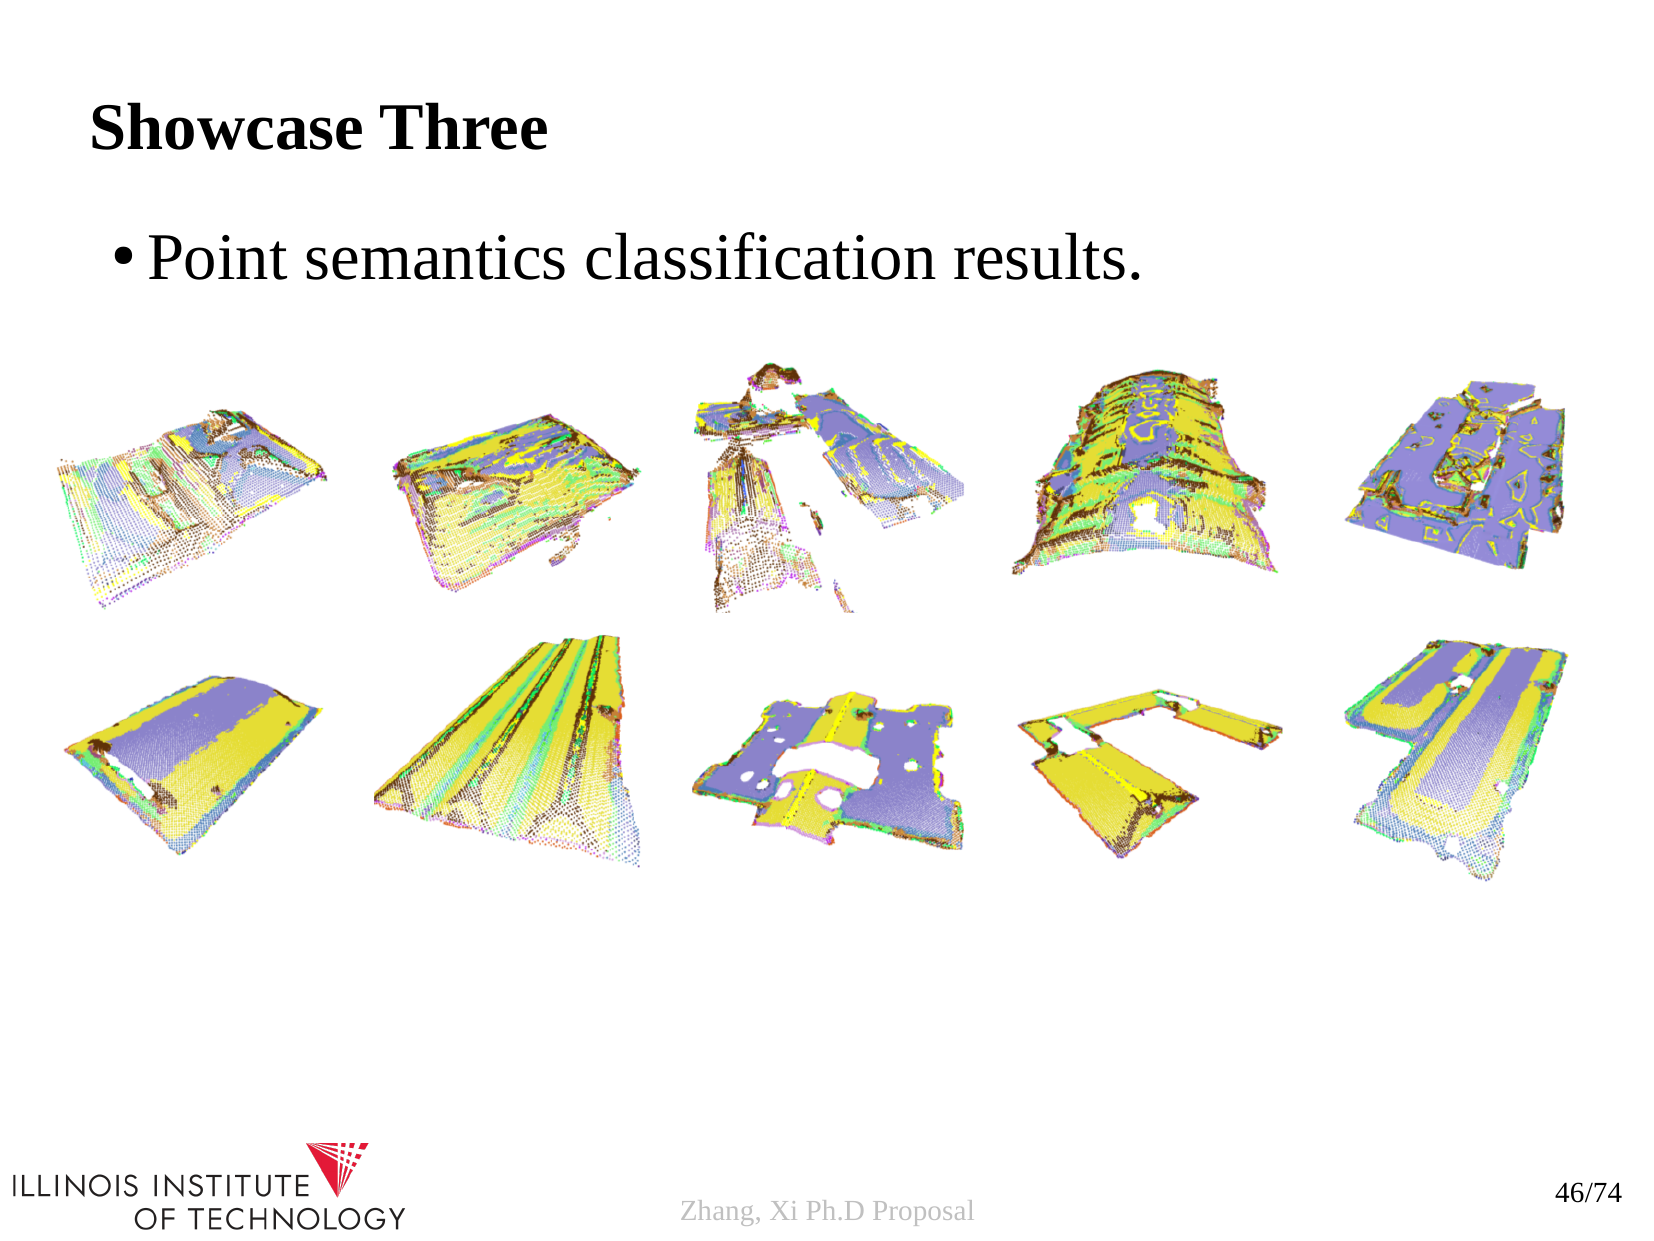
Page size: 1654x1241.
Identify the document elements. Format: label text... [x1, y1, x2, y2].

picture [13, 1142, 406, 1230]
text_box Point semantics classification results. [96, 176, 1612, 302]
picture [45, 352, 1576, 897]
text_box Showcase Three [75, 45, 1471, 135]
